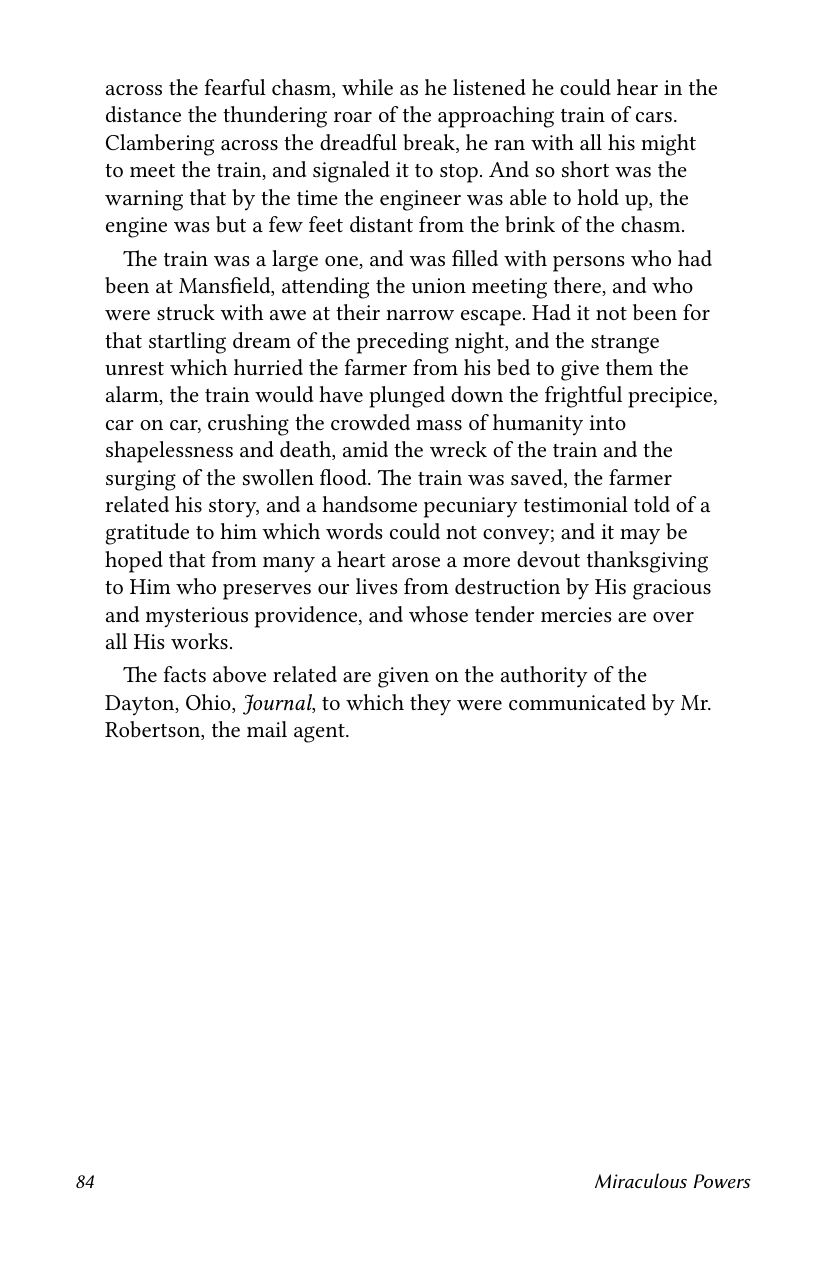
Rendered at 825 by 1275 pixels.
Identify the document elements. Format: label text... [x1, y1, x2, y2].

text The train was a large one, and was filled with persons who had been at Mansfield, attending the union meeting there, and who were struck with awe at their narrow escape. Had it not been for that startling dream of the preceding night, and the strange unrest which hurried the farmer from his bed to give them the alarm, the train would have plunged down the frightful precipice, car on car, crushing the crowded mass of humanity into shapelessness and death, amid the wreck of the train and the surging of the swollen flood. The train was saved, the farmer related his story, and a handsome pecuniary testimonial told of a gratitude to him which words could not convey; and it may be hoped that from many a heart arose a more devout thanksgiving to Him who preserves our lives from destruction by His gracious and mysterious providence, and whose tender mercies are over all His works. [105, 245, 720, 655]
text across the fearful chasm, while as he listened he could hear in the distance the thundering roar of the approaching train of cars. Clambering across the dreadful break, he ran with all his might to meet the train, and signaled it to stop. And so short was the warning that by the time the engineer was able to hold up, the engine was but a few feet distant from the brink of the chasm. [105, 75, 720, 238]
text The facts above related are given on the authority of the Dayton, Ohio, Journal, to which they were communicated by Mr. Robertson, the mail agent. [105, 662, 720, 743]
